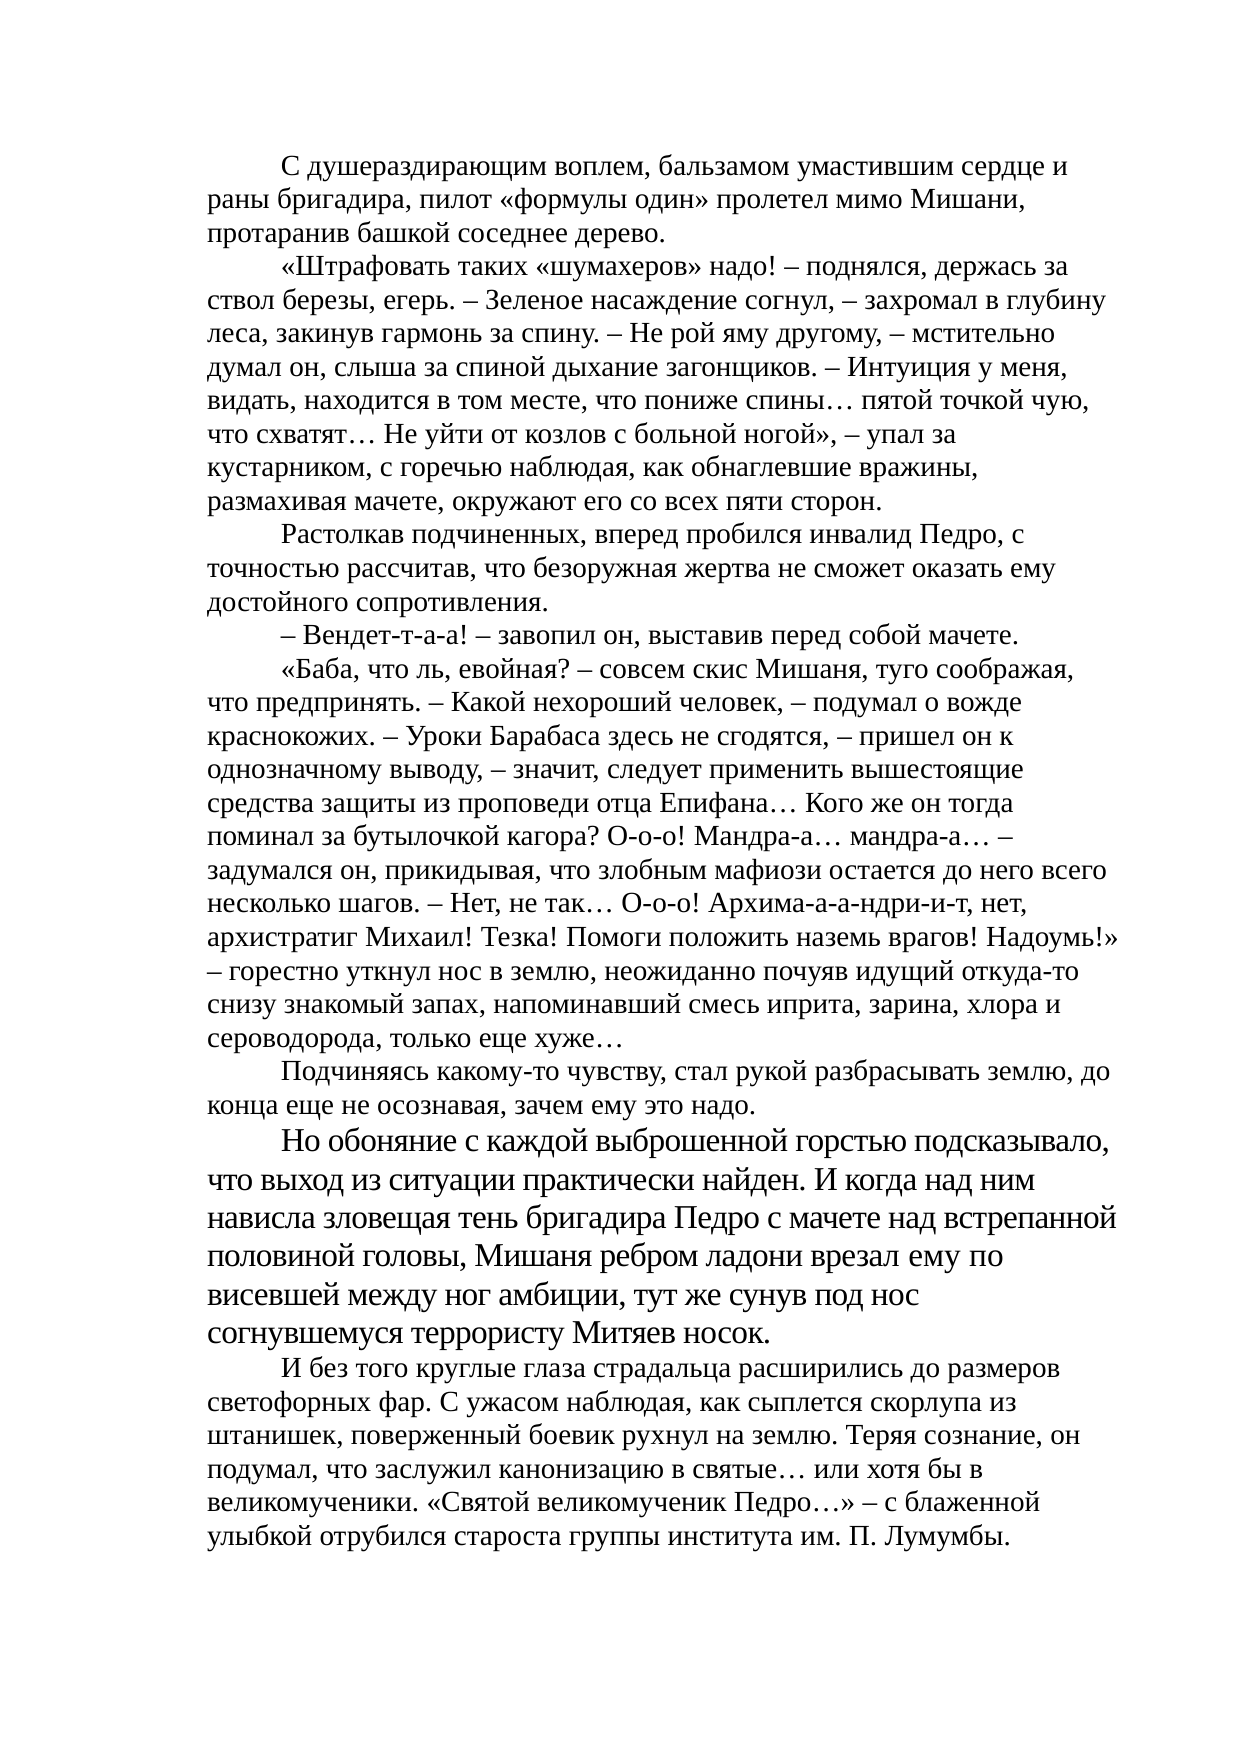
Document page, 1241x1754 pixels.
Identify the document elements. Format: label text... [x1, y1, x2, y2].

text Подчиняясь какому-то чувству, стал рукой разбрасывать землю, до конца еще не осознавая, зачем ему это надо. [207, 1053, 1122, 1120]
text И без того круглые глаза страдальца расширились до размеров светофорных фар. С ужасом наблюдая, как сыплется скорлупа из штанишек, поверженный боевик рухнул на землю. Теряя сознание, он подумал, что заслужил канонизацию в святые… или хотя бы в великомученики. «Святой великомученик Педро…» – с блаженной улыбкой отрубился староста группы института им. П. Лумумбы. [207, 1350, 1122, 1552]
text С душераздирающим воплем, бальзамом умастившим сердце и раны бригадира, пилот «формулы один» пролетел мимо Мишани, протаранив башкой соседнее дерево. [207, 148, 1122, 248]
text – Вендет-т-а-а! – завопил он, выставив перед собой мачете. [207, 617, 1122, 651]
text Но обоняние с каждой выброшенной горстью подсказывало, что выход из ситуации практически найден. И когда над ним нависла зловещая тень бригадира Педро с мачете над встрепанной половиной головы, Мишаня ребром ладони врезал ему по висевшей между ног амбиции, тут же сунув под нос согнувшемуся террористу Митяев носок. [207, 1120, 1122, 1350]
text Растолкав подчиненных, вперед пробился инвалид Педро, с точностью рассчитав, что безоружная жертва не сможет оказать ему достойного сопротивления. [207, 517, 1122, 617]
text «Штрафовать таких «шумахеров» надо! – поднялся, держась за ствол березы, егерь. – Зеленое насаждение согнул, – захромал в глубину леса, закинув гармонь за спину. – Не рой яму другому, – мстительно думал он, слыша за спиной дыхание загонщиков. – Интуиция у меня, видать, находится в том месте, что пониже спины… пятой точкой чую, что схватят… Не уйти от козлов с больной ногой», – упал за кустарником, с горечью наблюдая, как обнаглевшие вражины, размахивая мачете, окружают его со всех пяти сторон. [207, 248, 1122, 517]
text «Баба, что ль, евойная? – совсем скис Мишаня, туго соображая, что предпринять. – Какой нехороший человек, – подумал о вожде краснокожих. – Уроки Барабаса здесь не сгодятся, – пришел он к однозначному выводу, – значит, следует применить вышестоящие средства защиты из проповеди отца Епифана… Кого же он тогда поминал за бутылочкой кагора? О-о-о! Мандра-а… мандра-а… – задумался он, прикидывая, что злобным мафиози остается до него всего несколько шагов. – Нет, не так… О-о-о! Архима-а-а-ндри-и-т, нет, архистратиг Михаил! Тезка! Помоги положить наземь врагов! Надоумь!» – горестно уткнул нос в землю, неожиданно почуяв идущий откуда-то снизу знакомый запах, напоминавший смесь иприта, зарина, хлора и сероводорода, только еще хуже… [207, 651, 1122, 1053]
